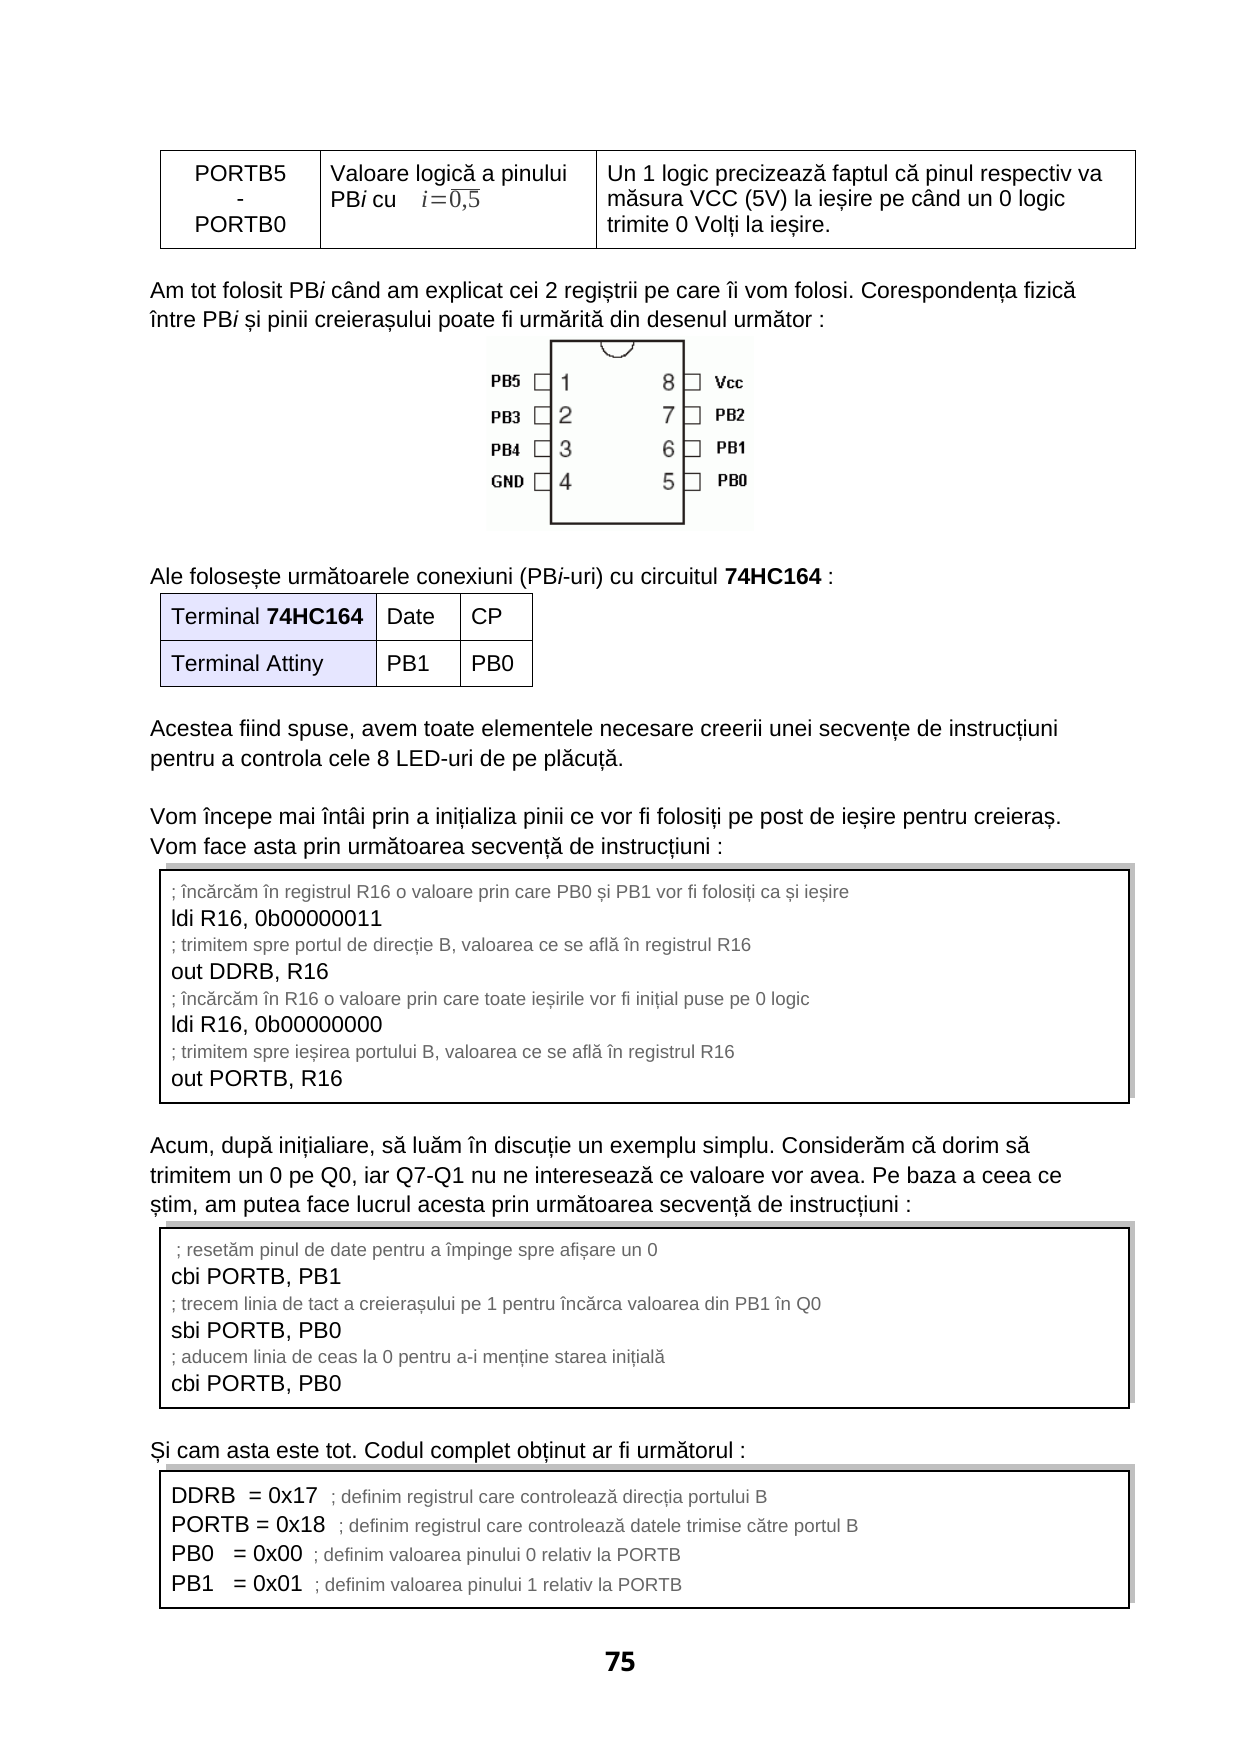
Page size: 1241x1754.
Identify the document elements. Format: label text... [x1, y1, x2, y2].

table_cell Un 1 logic precizează faptul că pinul respectiv va măsura VCC (5V) la ieșire pe când un 0 logic trimite 0 Volți la ieșire. [597, 151, 1135, 248]
table_cell PORTB5 - PORTB0 [161, 151, 320, 248]
table_cell PB1 [377, 641, 460, 686]
text Ale folosește următoarele conexiuni (PBi-uri) cu circuitul 74HC164 : [150, 564, 1091, 589]
text Acestea fiind spuse, avem toate elementele necesare creerii unei secvențe de instrucțiuni pentru a controla cele 8 LED-uri de pe plăcuță. [150, 716, 1091, 771]
table_cell Terminal Attiny [161, 641, 376, 686]
text Vom începe mai întâi prin a inițializa pinii ce vor fi folosiți pe post de ieșire pentru creieraș. Vom face asta prin următoarea secvență de instrucțiuni : [150, 804, 1091, 859]
text Acum, după inițialiare, să luăm în discuție un exemplu simplu. Considerăm că dorim să trimitem un 0 pe Q0, iar Q7-Q1 nu ne interesează ce valoare vor avea. Pe baza a ceea ce știm, am putea face lucrul acesta prin următoarea secvență de instrucțiuni : [150, 1133, 1091, 1217]
text Am tot folosit PBi când am explicat cei 2 regiștrii pe care îi vom folosi. Corespondența fizică între PBi și pinii creierașului poate fi urmărită din desenul următor : [150, 277, 1091, 332]
table_header ; încărcăm în registrul R16 o valoare prin care PB0 și PB1 vor fi folosiți ca și ieșire ldi R16, 0b00000011 ; trimitem spre portul de direcție B, valoarea ce se află în registrul R16 out DDRB, R16 ; încărcăm în R16 o valoare prin care toate ieșirile vor fi inițial puse pe 0 logic ldi R16, 0b00000000 ; trimitem spre ieșirea portului B, valoarea ce se află în registrul R16 out PORTB, R16 [161, 871, 1128, 1102]
table_header ; resetăm pinul de date pentru a împinge spre afișare un 0 cbi PORTB, PB1 ; trecem linia de tact a creierașului pe 1 pentru încărca valoarea din PB1 în Q0 sbi PORTB, PB0 ; aducem linia de ceas la 0 pentru a-i menține starea inițială cbi PORTB, PB0 [161, 1229, 1128, 1407]
picture [486, 336, 755, 531]
table_header Date [377, 594, 460, 640]
table_header DDRB = 0x17 ; definim registrul care controlează direcția portului B PORTB = 0x18 ; definim registrul care controlează datele trimise către portul B PB0 = 0x00 ; definim valoarea pinului 0 relativ la PORTB PB1 = 0x01 ; definim valoarea pinului 1 relativ la PORTB [161, 1472, 1128, 1607]
table_cell Valoare logică a pinului PBi cu [321, 151, 596, 248]
table_header Terminal 74HC164 [161, 594, 376, 640]
table_cell PB0 [461, 641, 532, 686]
text Și cam asta este tot. Codul complet obținut ar fi următorul : [150, 1438, 1091, 1464]
table_header CP [461, 594, 532, 640]
